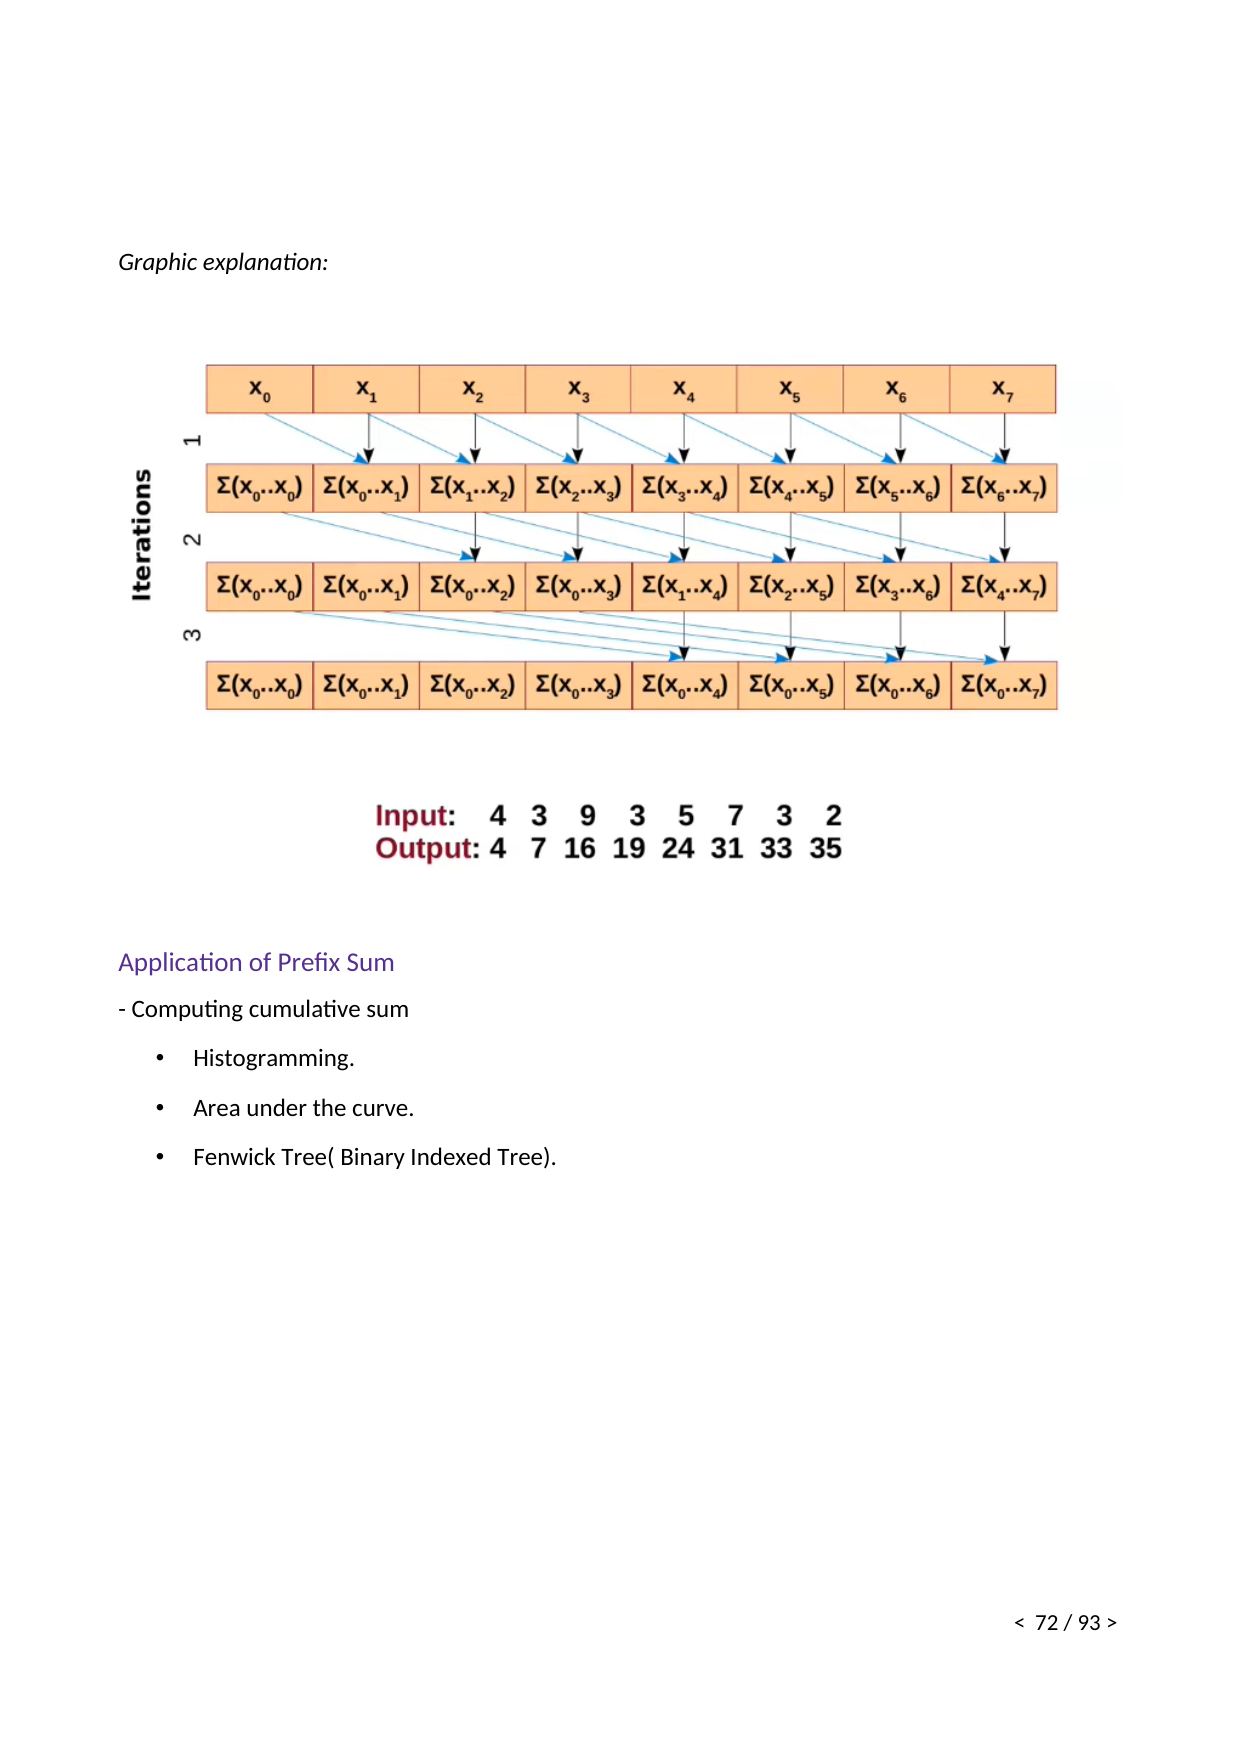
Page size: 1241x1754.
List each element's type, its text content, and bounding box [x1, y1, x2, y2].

text Graphic explanation: [118, 246, 1122, 277]
text - Computing cumulative sum [118, 993, 1122, 1023]
list Fenwick Tree( Binary Indexed Tree). [156, 1142, 1122, 1172]
list Area under the curve. [156, 1092, 1122, 1122]
subtitle Application of Prefix Sum [118, 945, 1122, 978]
picture [118, 344, 1123, 868]
list Histogramming. [156, 1042, 1122, 1073]
